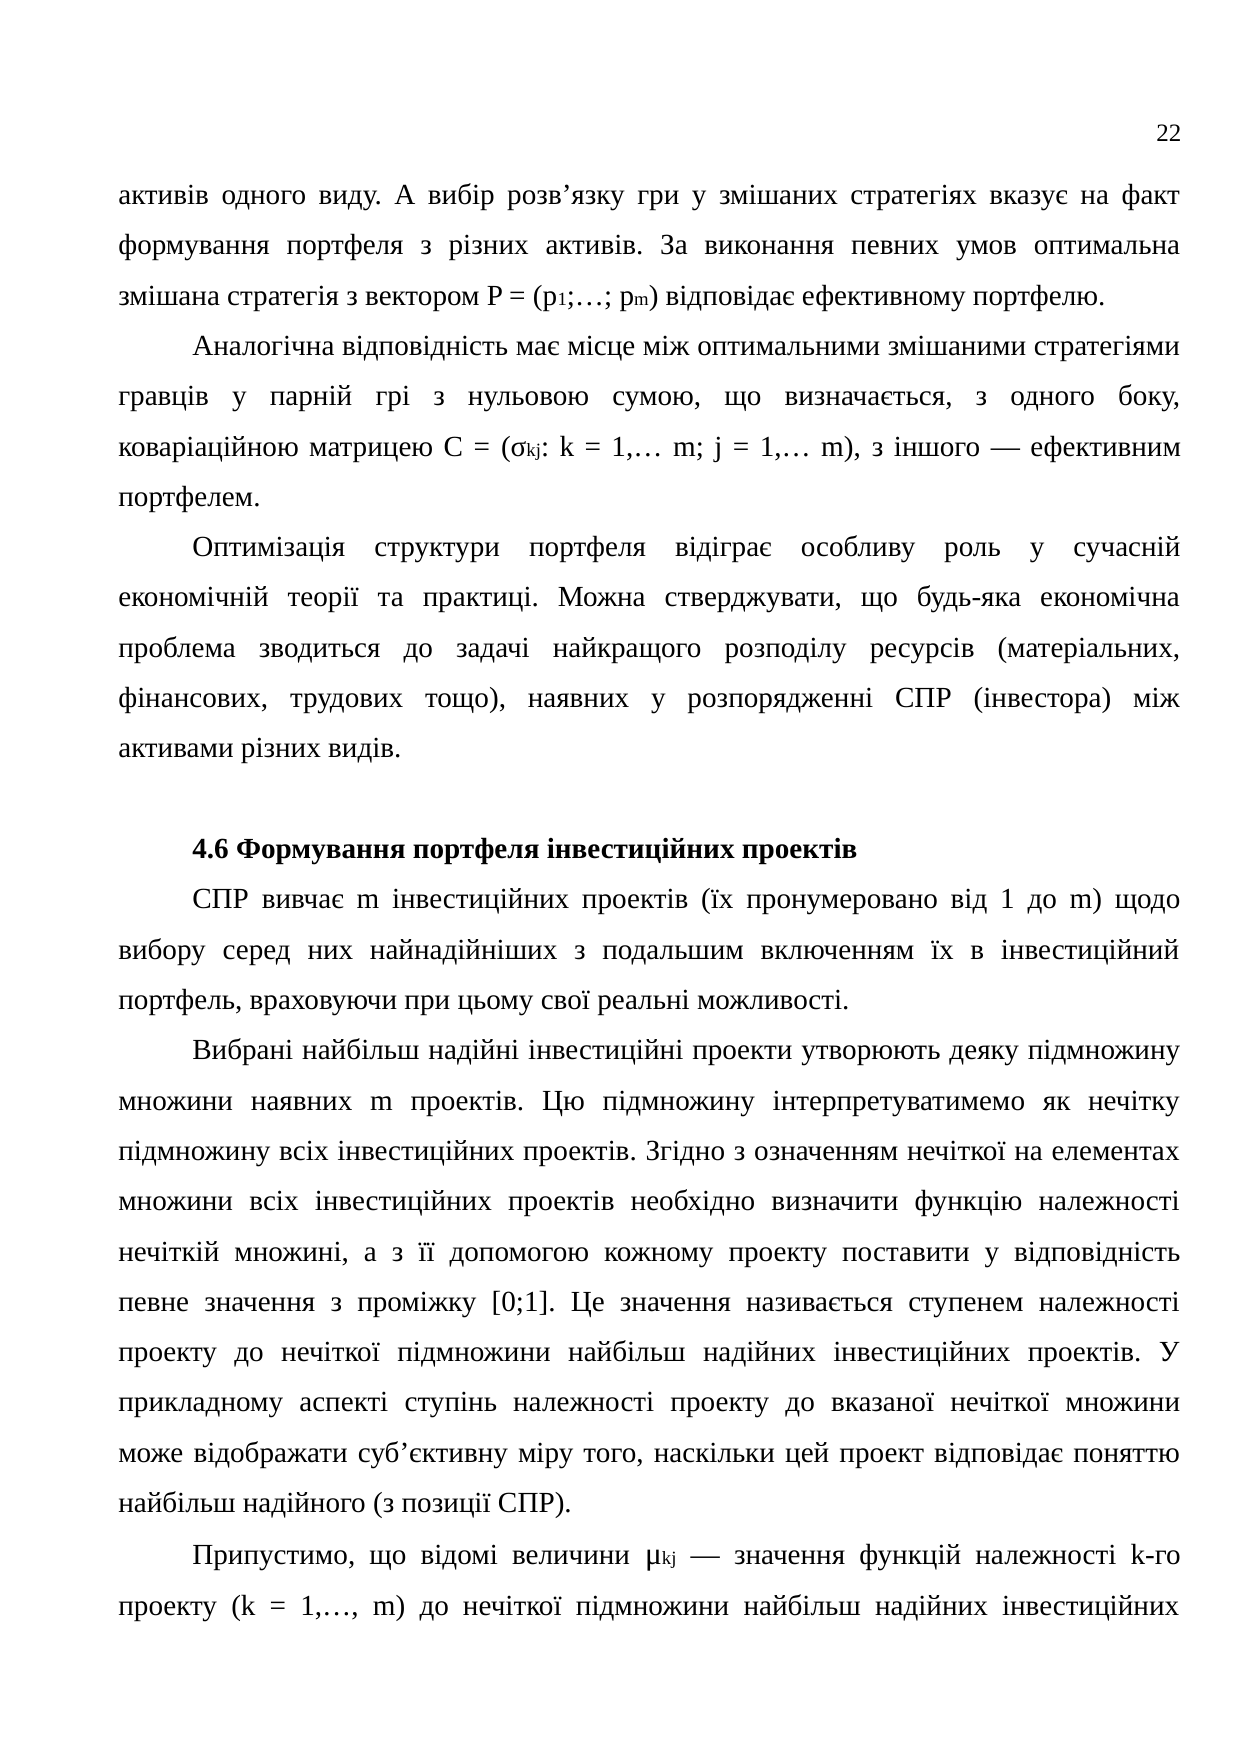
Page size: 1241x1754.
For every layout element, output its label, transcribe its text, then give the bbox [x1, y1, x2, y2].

text активів одного виду. А вибір розв’язку гри у змішаних стратегіях вказує на факт формування портфеля з різних активів. За виконання певних умов оптимальна змішана стратегія з вектором P = (p1;…; pm) відповідає ефективному портфелю. [118, 177, 1181, 311]
text СПР вивчає m інвестиційних проектів (їх пронумеровано від 1 до m) щодо вибору серед них найнадійніших з подальшим включенням їх в інвестиційний портфель, враховуючи при цьому свої реальні можливості. [118, 881, 1181, 1016]
text Вибрані найбільш надійні інвестиційні проекти утворюють деяку підмножину множини наявних m проектів. Цю підмножину інтерпретуватимемо як нечітку підмножину всіх інвестиційних проектів. Згідно з означенням нечіткої на елементах множини всіх інвестиційних проектів необхідно визначити функцію належності нечіткій множині, а з її допомогою кожному проекту поставити у відповідність певне значення з проміжку [0;1]. Це значення називається ступенем належності проекту до нечіткої підмножини найбільш надійних інвестиційних проектів. У прикладному аспекті ступінь належності проекту до вказаної нечіткої множини може відображати суб’єктивну міру того, наскільки цей проект відповідає поняттю найбільш надійного (з позиції СПР). [118, 1032, 1181, 1519]
text 4.6 Формування портфеля інвестиційних проектів [118, 831, 1181, 865]
text Оптимізація структури портфеля відіграє особливу роль у сучасній економічній теорії та практиці. Можна стверджувати, що будь-яка економічна проблема зводиться до задачі найкращого розподілу ресурсів (матеріальних, фінансових, трудових тощо), наявних у розпорядженні СПР (інвестора) між активами різних видів. [118, 529, 1181, 764]
text Аналогічна відповідність має місце між оптимальними змішаними стратегіями гравців у парній грі з нульовою сумою, що визначається, з одного боку, коваріаційною матрицею C = (σkj: k = 1,… m; j = 1,… m), з іншого — ефективним портфелем. [118, 328, 1181, 512]
text Припустимо, що відомі величини μkj ― значення функцій належності k-го проекту (k = 1,…, m) до нечіткої підмножини найбільш надійних інвестиційних [118, 1536, 1181, 1622]
